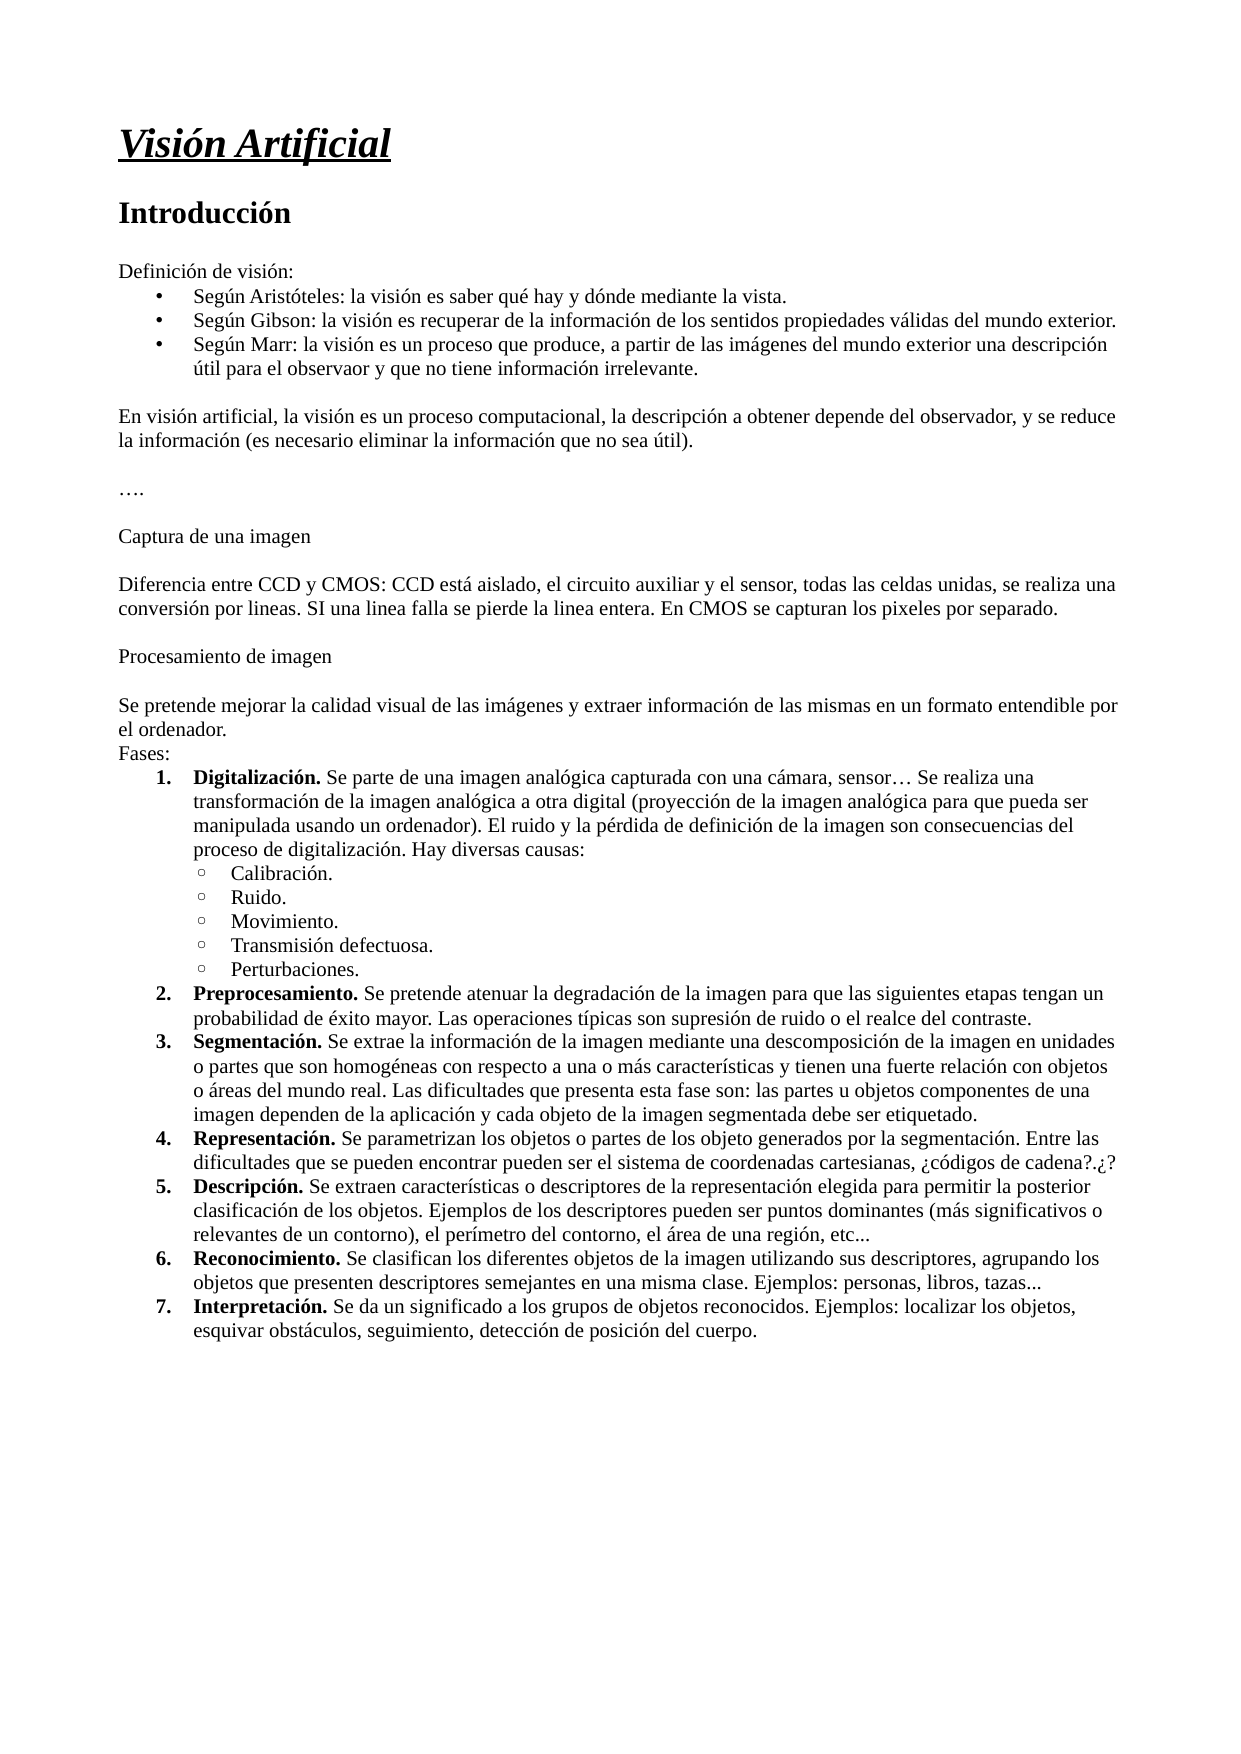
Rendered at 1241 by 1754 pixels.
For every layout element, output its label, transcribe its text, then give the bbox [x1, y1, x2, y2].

list Segmentación. Se extrae la información de la imagen mediante una descomposición de la imagen en unidades o partes que son homogéneas con respecto a una o más características y tienen una fuerte relación con objetos o áreas del mundo real. Las dificultades que presenta esta fase son: las partes u objetos componentes de una imagen dependen de la aplicación y cada objeto de la imagen segmentada debe ser etiquetado. [156, 1029, 1122, 1126]
text Procesamiento de imagen [118, 644, 1122, 668]
text Definición de visión: [118, 259, 1122, 283]
text Se pretende mejorar la calidad visual de las imágenes y extraer información de las mismas en un formato entendible por el ordenador. [118, 693, 1122, 741]
list Preprocesamiento. Se pretende atenuar la degradación de la imagen para que las siguientes etapas tengan un probabilidad de éxito mayor. Las operaciones típicas son supresión de ruido o el realce del contraste. [156, 981, 1122, 1029]
list Movimiento. [193, 909, 1122, 933]
text Introducción [118, 195, 1122, 231]
list Representación. Se parametrizan los objetos o partes de los objeto generados por la segmentación. Entre las dificultades que se pueden encontrar pueden ser el sistema de coordenadas cartesianas, ¿códigos de cadena?.¿? [156, 1126, 1122, 1174]
list Según Marr: la visión es un proceso que produce, a partir de las imágenes del mundo exterior una descripción útil para el observaor y que no tiene información irrelevante. [156, 332, 1122, 380]
text Captura de una imagen [118, 524, 1122, 548]
list Perturbaciones. [193, 957, 1122, 981]
list Reconocimiento. Se clasifican los diferentes objetos de la imagen utilizando sus descriptores, agrupando los objetos que presenten descriptores semejantes en una misma clase. Ejemplos: personas, libros, tazas... [156, 1246, 1122, 1294]
list Calibración. [193, 861, 1122, 885]
list Interpretación. Se da un significado a los grupos de objetos reconocidos. Ejemplos: localizar los objetos, esquivar obstáculos, seguimiento, detección de posición del cuerpo. [156, 1294, 1122, 1342]
text Visión Artificial [118, 118, 1122, 166]
text Fases: [118, 741, 1122, 765]
text Diferencia entre CCD y CMOS: CCD está aislado, el circuito auxiliar y el sensor, todas las celdas unidas, se realiza una conversión por lineas. SI una linea falla se pierde la linea entera. En CMOS se capturan los pixeles por separado. [118, 572, 1122, 620]
text En visión artificial, la visión es un proceso computacional, la descripción a obtener depende del observador, y se reduce la información (es necesario eliminar la información que no sea útil). [118, 404, 1122, 452]
list Transmisión defectuosa. [193, 933, 1122, 957]
list Digitalización. Se parte de una imagen analógica capturada con una cámara, sensor… Se realiza una transformación de la imagen analógica a otra digital (proyección de la imagen analógica para que pueda ser manipulada usando un ordenador). El ruido y la pérdida de definición de la imagen son consecuencias del proceso de digitalización. Hay diversas causas: [156, 765, 1122, 861]
text …. [118, 476, 1122, 500]
list Según Aristóteles: la visión es saber qué hay y dónde mediante la vista. [156, 283, 1122, 308]
list Según Gibson: la visión es recuperar de la información de los sentidos propiedades válidas del mundo exterior. [156, 308, 1122, 332]
list Ruido. [193, 885, 1122, 909]
list Descripción. Se extraen características o descriptores de la representación elegida para permitir la posterior clasificación de los objetos. Ejemplos de los descriptores pueden ser puntos dominantes (más significativos o relevantes de un contorno), el perímetro del contorno, el área de una región, etc... [156, 1174, 1122, 1246]
